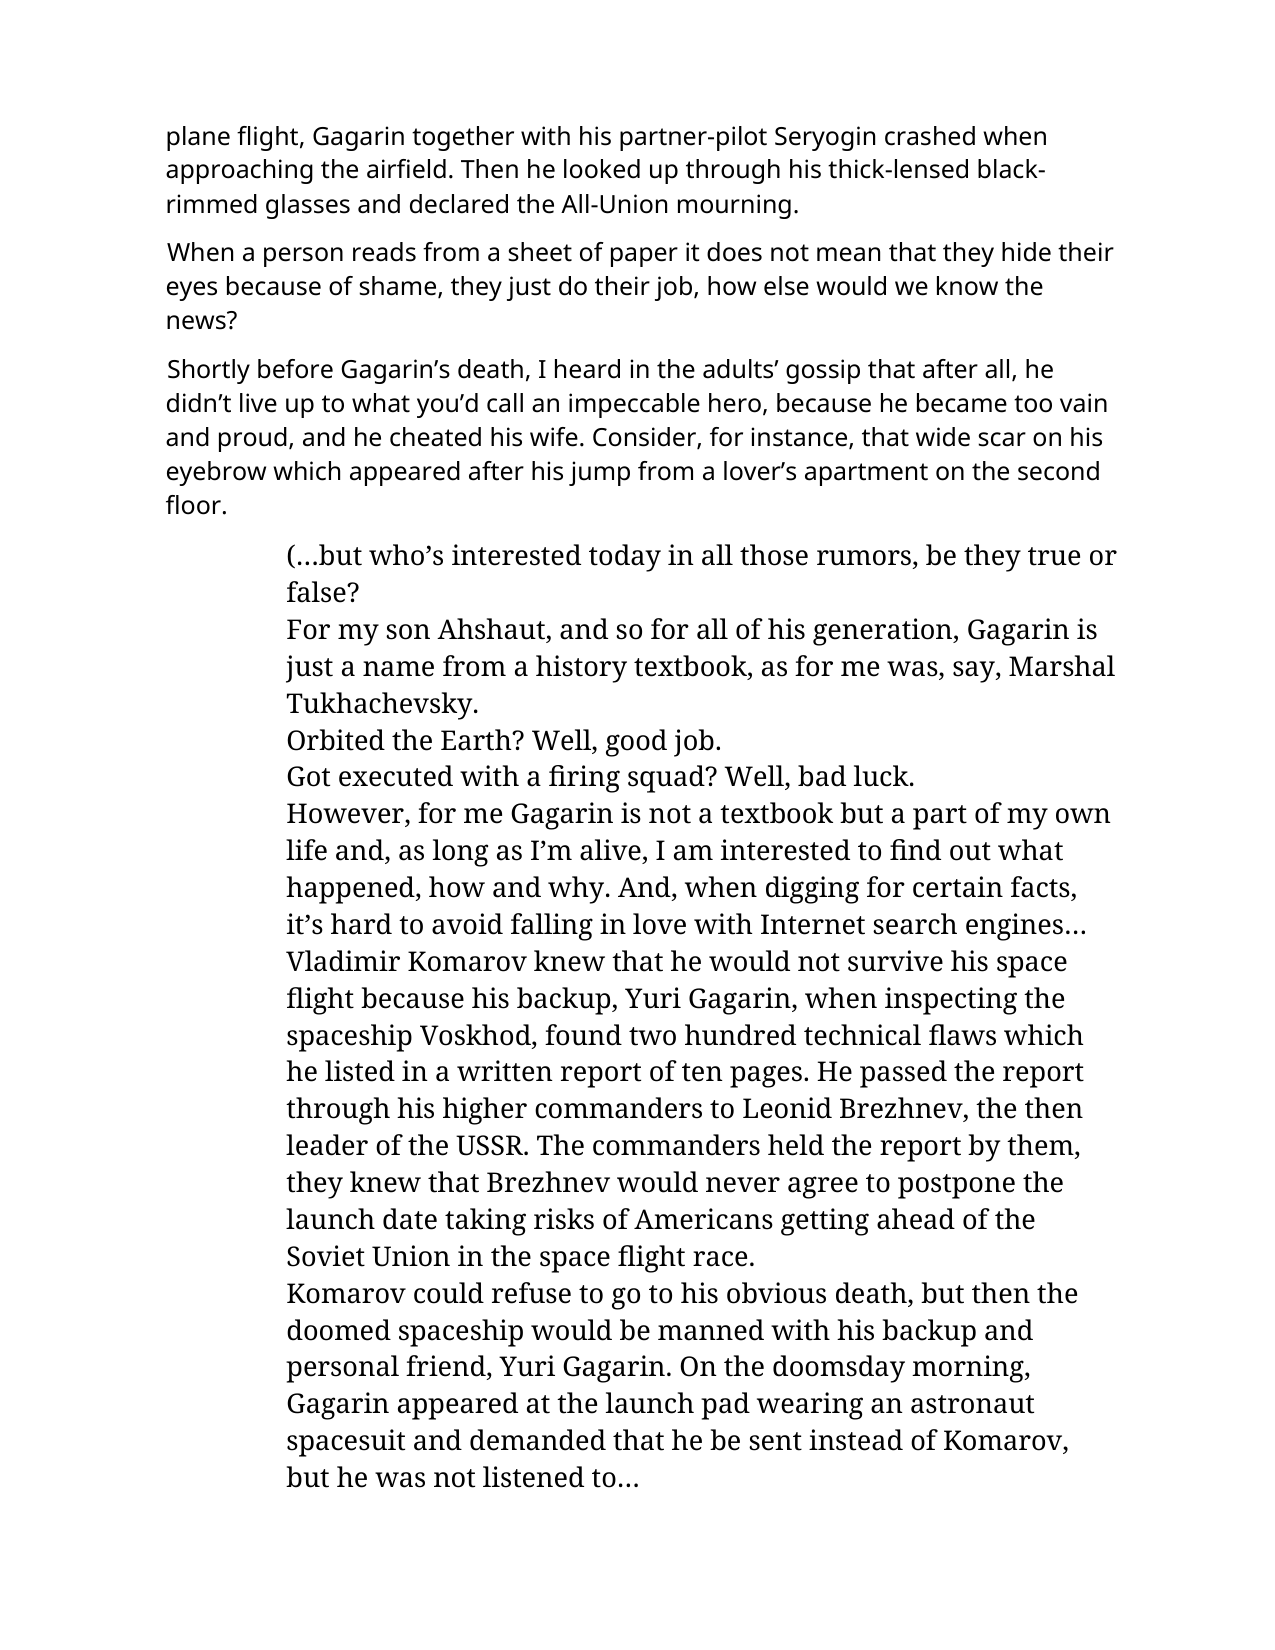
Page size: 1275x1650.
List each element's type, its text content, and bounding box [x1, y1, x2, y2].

list Vladimir Komarov knew that he would not survive his space flight because his backup, Yuri Gagarin, when inspecting the spaceship Voskhod, found two hundred technical flaws which he listed in a written report of ten pages. He passed the report through his higher commanders to Leonid Brezhnev, the then leader of the USSR. The commanders held the report by them, they knew that Brezhnev would never agree to postpone the launch date taking risks of Americans getting ahead of the Soviet Union in the space flight race. [286, 942, 1118, 1274]
text When a person reads from a sheet of paper it does not mean that they hide their eyes because of shame, they just do their job, how else would we know the news? [165, 235, 1118, 337]
list Orbited the Earth? Well, good job. [286, 721, 1118, 758]
text Shortly before Gagarin’s death, I heard in the adults’ gossip that after all, he didn’t live up to what you’d call an impeccable hero, because he became too vain and proud, and he cheated his wife. Consider, for instance, that wide scar on his eyebrow which appeared after his jump from a lover’s apartment on the second floor. [165, 352, 1118, 522]
list (…but who’s interested today in all those rumors, be they true or false? [286, 537, 1118, 610]
list Komarov could refuse to go to his obvious death, but then the doomed spaceship would be manned with his backup and personal friend, Yuri Gagarin. On the doomsday morning, Gagarin appeared at the launch pad wearing an astronaut spacesuit and demanded that he be sent instead of Komarov, but he was not listened to… [286, 1274, 1118, 1495]
list For my son Ahshaut, and so for all of his generation, Gagarin is just a name from a history textbook, as for me was, say, Marshal Tukhachevsky. [286, 610, 1118, 721]
list However, for me Gagarin is not a textbook but a part of my own life and, as long as I’m alive, I am interested to find out what happened, how and why. And, when digging for certain facts, it’s hard to avoid falling in love with Internet search engines… [286, 795, 1118, 942]
list Got executed with a firing squad? Well, bad luck. [286, 758, 1118, 795]
text plane flight, Gagarin together with his partner-pilot Seryogin crashed when approaching the airfield. Then he looked up through his thick-lensed black-rimmed glasses and declared the All-Union mourning. [165, 118, 1118, 220]
